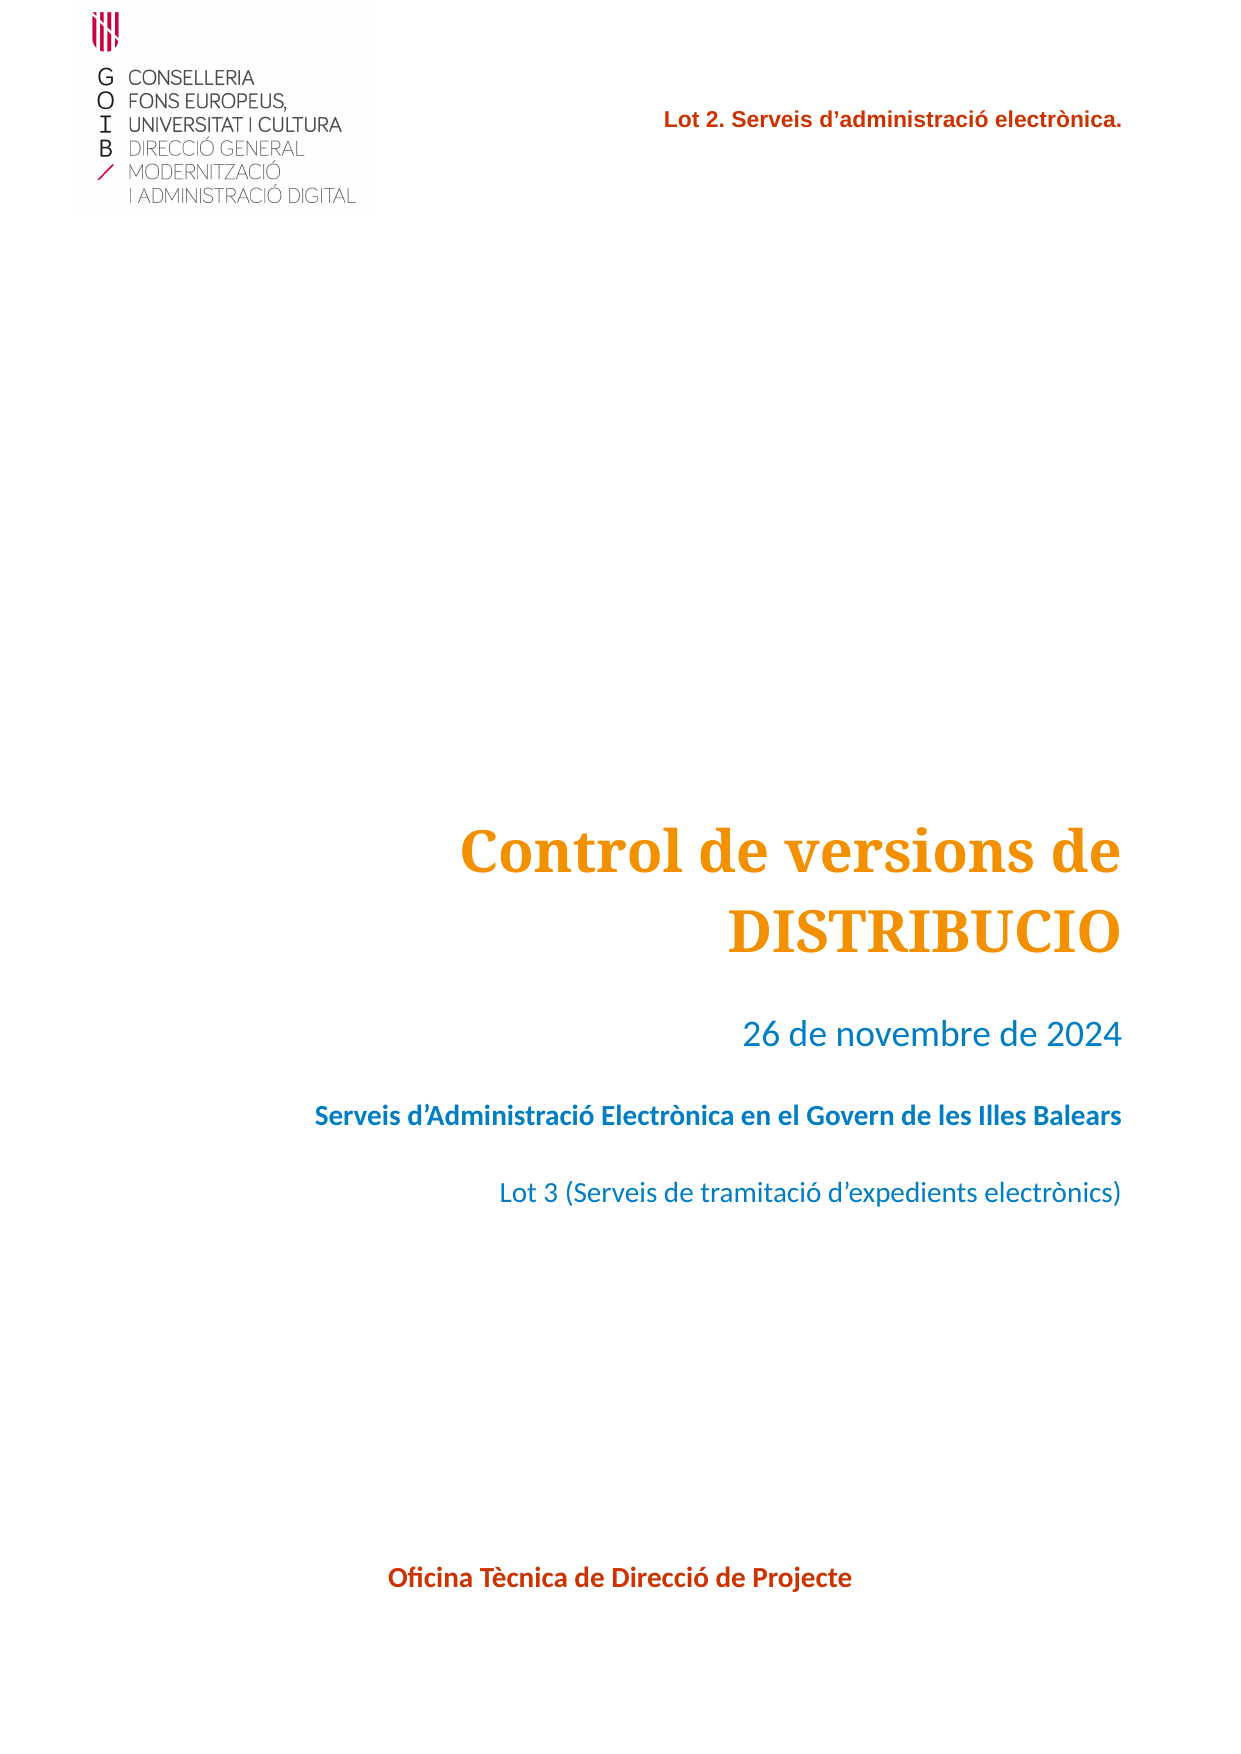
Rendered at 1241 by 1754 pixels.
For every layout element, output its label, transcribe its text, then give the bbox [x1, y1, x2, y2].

text Serveis d’Administració Electrònica en el Govern de les Illes Balears [118, 1097, 1122, 1133]
text 26 de novembre de 2024 [118, 1010, 1122, 1056]
text Lot 3 (Serveis de tramitació d’expedients electrònics) [118, 1174, 1122, 1210]
text Oficina Tècnica de Direcció de Projecte [118, 1559, 1122, 1594]
text Control de versions de DISTRIBUCIO [118, 810, 1122, 969]
picture [77, 0, 371, 216]
